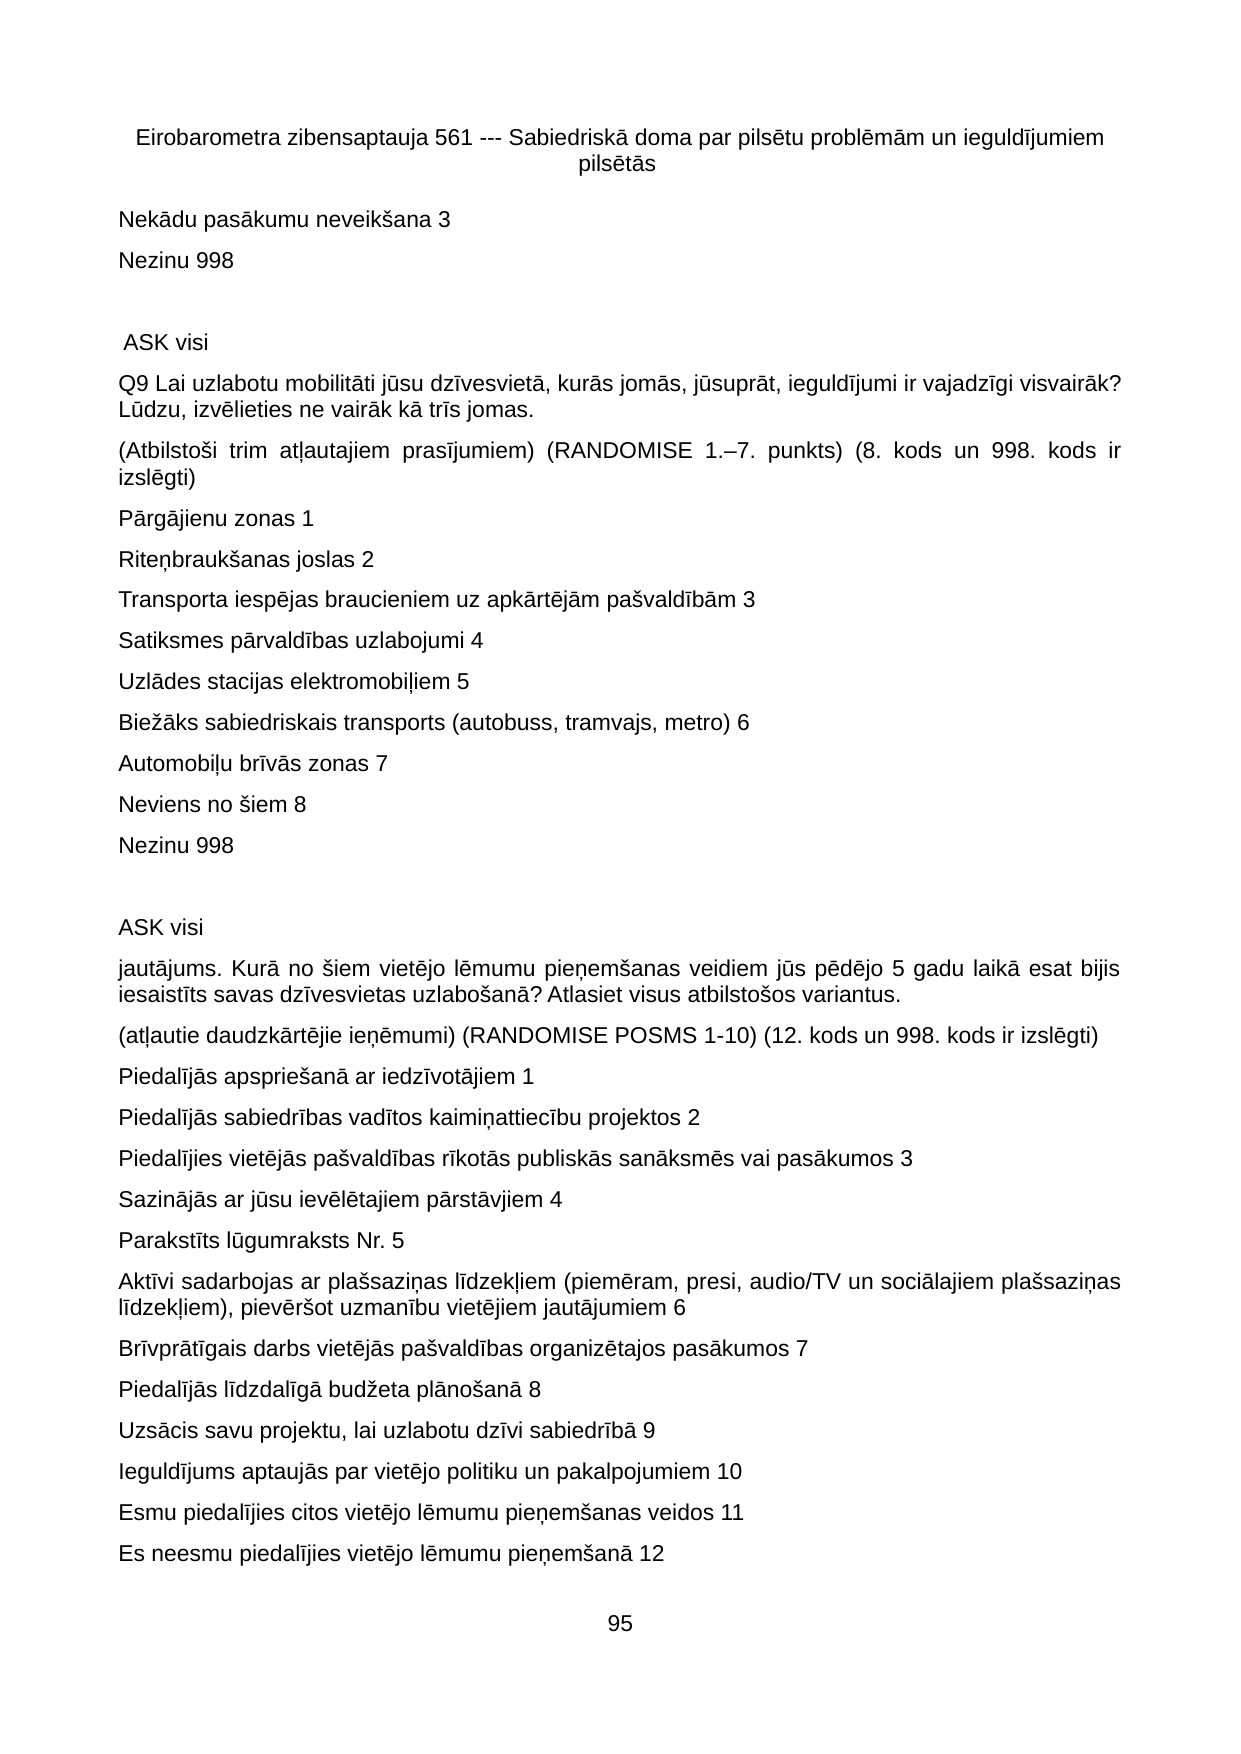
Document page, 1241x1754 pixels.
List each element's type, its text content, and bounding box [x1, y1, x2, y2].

text Piedalījās līdzdalīgā budžeta plānošanā 8 [118, 1376, 1122, 1402]
text Piedalījās sabiedrības vadītos kaimiņattiecību projektos 2 [118, 1104, 1122, 1130]
text Biežāks sabiedriskais transports (autobuss, tramvajs, metro) 6 [118, 709, 1122, 736]
text Piedalījās apspriešanā ar iedzīvotājiem 1 [118, 1063, 1122, 1089]
text Neviens no šiem 8 [118, 791, 1122, 817]
text Automobiļu brīvās zonas 7 [118, 750, 1122, 777]
text Pārgājienu zonas 1 [118, 504, 1122, 531]
text Aktīvi sadarbojas ar plašsaziņas līdzekļiem (piemēram, presi, audio/TV un sociālajiem plašsaziņas līdzekļiem), pievēršot uzmanību vietējiem jautājumiem 6 [118, 1268, 1122, 1321]
text Riteņbraukšanas joslas 2 [118, 546, 1122, 572]
text ASK visi [118, 329, 1122, 355]
text Nezinu 998 [118, 247, 1122, 273]
text Parakstīts lūgumraksts Nr. 5 [118, 1227, 1122, 1253]
text Brīvprātīgais darbs vietējās pašvaldības organizētajos pasākumos 7 [118, 1335, 1122, 1361]
text Nezinu 998 [118, 832, 1122, 858]
text Ieguldījums aptaujās par vietējo politiku un pakalpojumiem 10 [118, 1458, 1122, 1484]
text Nekādu pasākumu neveikšana 3 [118, 206, 1122, 233]
text Sazinājās ar jūsu ievēlētajiem pārstāvjiem 4 [118, 1186, 1122, 1212]
text (atļautie daudzkārtējie ieņēmumi) (RANDOMISE POSMS 1-10) (12. kods un 998. kods ir izslēgti) [118, 1022, 1122, 1048]
text Uzlādes stacijas elektromobiļiem 5 [118, 668, 1122, 695]
text Es neesmu piedalījies vietējo lēmumu pieņemšanā 12 [118, 1540, 1122, 1566]
text Transporta iespējas braucieniem uz apkārtējām pašvaldībām 3 [118, 586, 1122, 613]
text (Atbilstoši trim atļautajiem prasījumiem) (RANDOMISE 1.–7. punkts) (8. kods un 998. kods ir izslēgti) [118, 437, 1122, 490]
text Satiksmes pārvaldības uzlabojumi 4 [118, 627, 1122, 654]
text Uzsācis savu projektu, lai uzlabotu dzīvi sabiedrībā 9 [118, 1417, 1122, 1443]
text Piedalījies vietējās pašvaldības rīkotās publiskās sanāksmēs vai pasākumos 3 [118, 1145, 1122, 1171]
text ASK visi [118, 914, 1122, 940]
text jautājums. Kurā no šiem vietējo lēmumu pieņemšanas veidiem jūs pēdējo 5 gadu laikā esat bijis iesaistīts savas dzīvesvietas uzlabošanā? Atlasiet visus atbilstošos variantus. [118, 955, 1122, 1008]
text Esmu piedalījies citos vietējo lēmumu pieņemšanas veidos 11 [118, 1499, 1122, 1525]
text Q9 Lai uzlabotu mobilitāti jūsu dzīvesvietā, kurās jomās, jūsuprāt, ieguldījumi ir vajadzīgi visvairāk? Lūdzu, izvēlieties ne vairāk kā trīs jomas. [118, 370, 1122, 423]
